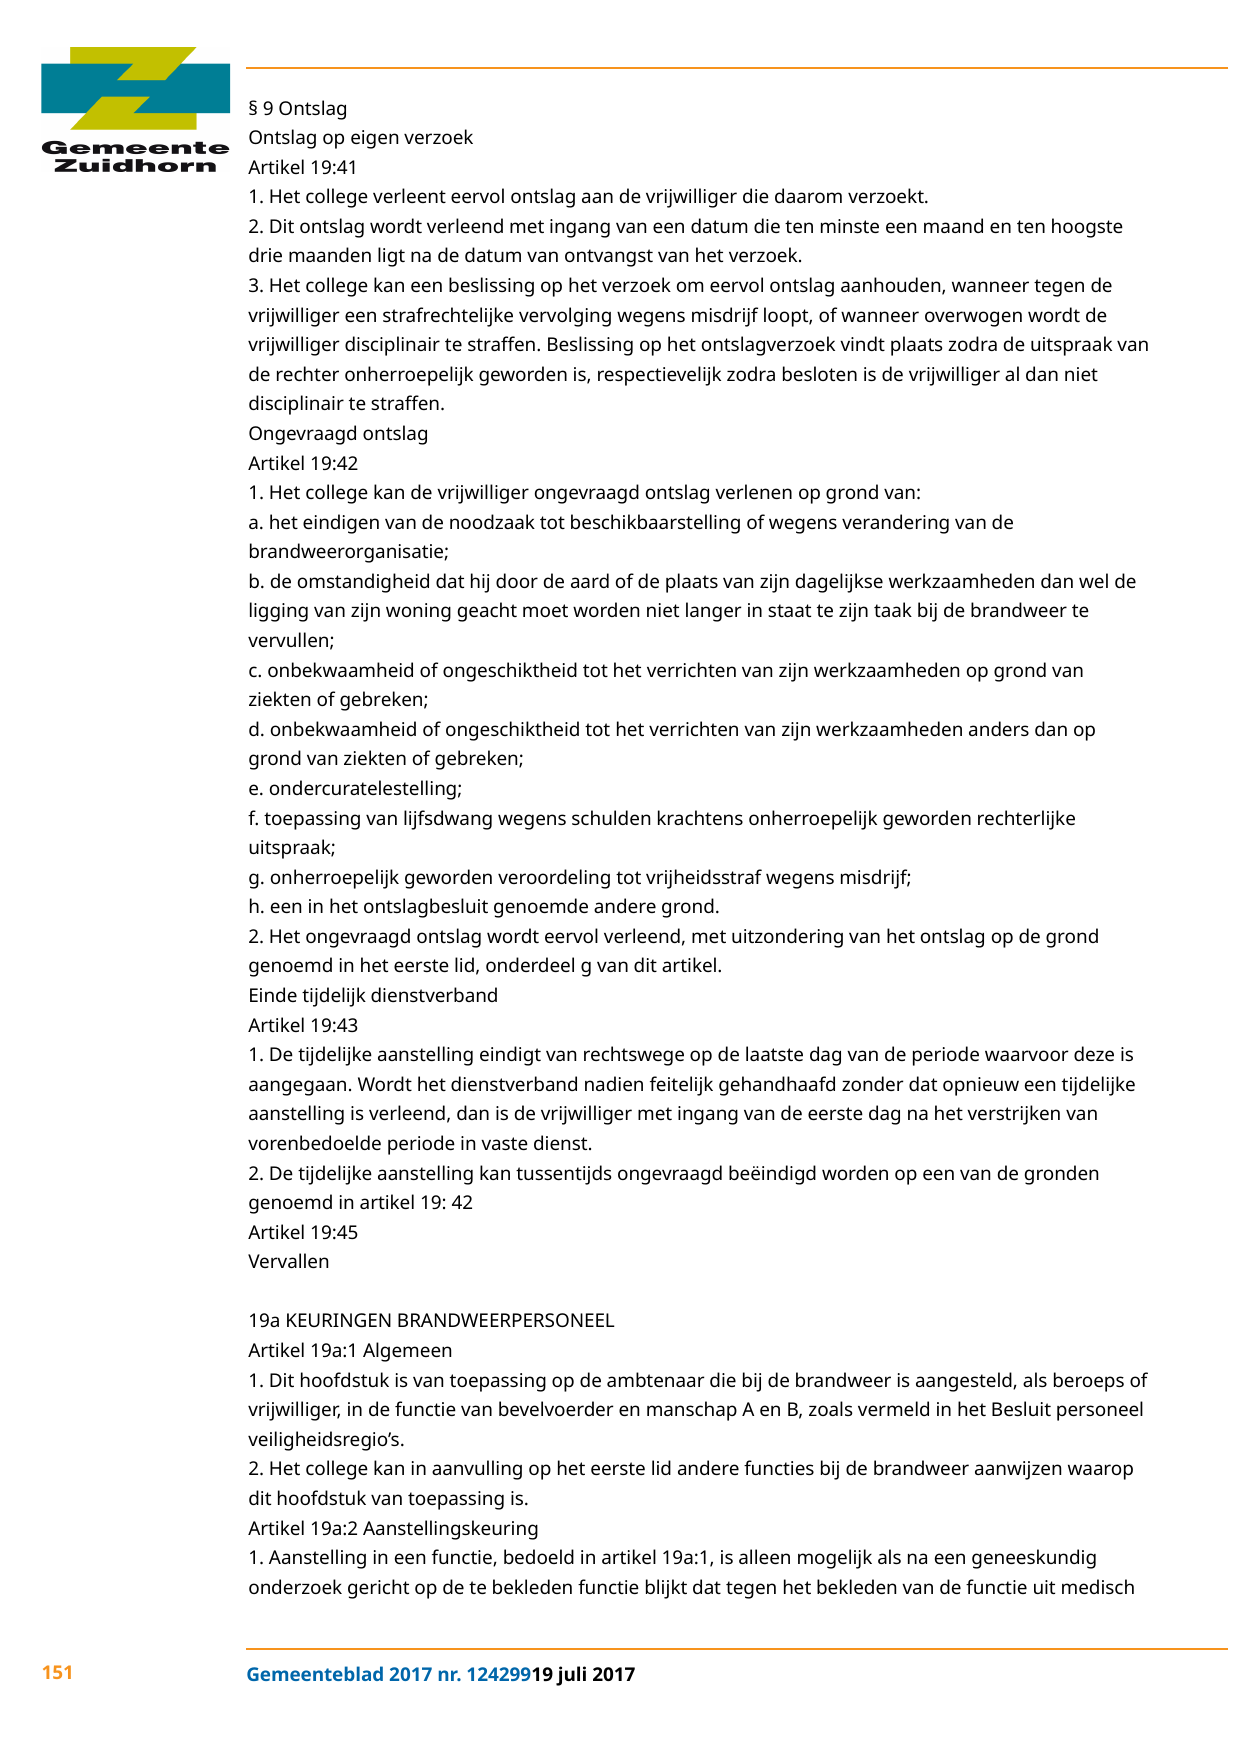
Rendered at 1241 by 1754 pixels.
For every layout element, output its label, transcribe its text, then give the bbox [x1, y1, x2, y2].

text 2. Het college kan in aanvulling op het eerste lid andere functies bij de brandweer aanwijzen waarop dit hoofdstuk van toepassing is. [248, 1456, 1152, 1511]
text a. het eindigen van de noodzaak tot beschikbaarstelling of wegens verandering van de brandweerorganisatie; [248, 509, 1152, 564]
text b. de omstandigheid dat hij door de aard of de plaats van zijn dagelijkse werkzaamheden dan wel de ligging van zijn woning geacht moet worden niet langer in staat te zijn taak bij de brandweer te vervullen; [248, 568, 1152, 653]
text Artikel 19:43 [248, 1012, 1152, 1038]
text h. een in het ontslagbesluit genoemde andere grond. [248, 893, 1152, 919]
text 3. Het college kan een beslissing op het verzoek om eervol ontslag aanhouden, wanneer tegen de vrijwilliger een strafrechtelijke vervolging wegens misdrijf loopt, of wanneer overwogen wordt de vrijwilliger disciplinair te straffen. Beslissing op het ontslagverzoek vindt plaats zodra de uitspraak van de rechter onherroepelijk geworden is, respectievelijk zodra besloten is de vrijwilliger al dan niet disciplinair te straffen. [248, 272, 1152, 416]
text 1. Het college verleent eervol ontslag aan de vrijwilliger die daarom verzoekt. [248, 183, 1152, 209]
text 1. Aanstelling in een functie, bedoeld in artikel 19a:1, is alleen mogelijk als na een geneeskundig onderzoek gericht op de te bekleden functie blijkt dat tegen het bekleden van de functie uit medisch [248, 1544, 1152, 1600]
text 1. Het college kan de vrijwilliger ongevraagd ontslag verlenen op grond van: [248, 479, 1152, 505]
text Artikel 19a:2 Aanstellingskeuring [248, 1515, 1152, 1541]
text 1. De tijdelijke aanstelling eindigt van rechtswege op de laatste dag van de periode waarvoor deze is aangegaan. Wordt het dienstverband nadien feitelijk gehandhaafd zonder dat opnieuw een tijdelijke aanstelling is verleend, dan is de vrijwilliger met ingang van de eerste dag na het verstrijken van vorenbedoelde periode in vaste dienst. [248, 1041, 1152, 1156]
picture [41, 47, 231, 172]
text 2. Dit ontslag wordt verleend met ingang van een datum die ten minste een maand en ten hoogste drie maanden ligt na de datum van ontvangst van het verzoek. [248, 213, 1152, 268]
text Artikel 19a:1 Algemeen [248, 1337, 1152, 1363]
text e. ondercuratelestelling; [248, 775, 1152, 801]
text g. onherroepelijk geworden veroordeling tot vrijheidsstraf wegens misdrijf; [248, 864, 1152, 890]
text Einde tijdelijk dienstverband [248, 982, 1152, 1008]
text c. onbekwaamheid of ongeschiktheid tot het verrichten van zijn werkzaamheden op grond van ziekten of gebreken; [248, 657, 1152, 712]
text 2. De tijdelijke aanstelling kan tussentijds ongevraagd beëindigd worden op een van de gronden genoemd in artikel 19: 42 [248, 1160, 1152, 1215]
text 1. Dit hoofdstuk is van toepassing op de ambtenaar die bij de brandweer is aangesteld, als beroeps of vrijwilliger, in de functie van bevelvoerder en manschap A en B, zoals vermeld in het Besluit personeel veiligheidsregio’s. [248, 1367, 1152, 1452]
text § 9 Ontslag [248, 95, 1152, 121]
text Ongevraagd ontslag [248, 420, 1152, 446]
text d. onbekwaamheid of ongeschiktheid tot het verrichten van zijn werkzaamheden anders dan op grond van ziekten of gebreken; [248, 716, 1152, 771]
text Ontslag op eigen verzoek [248, 124, 1152, 150]
text Artikel 19:41 [248, 154, 1152, 180]
text Artikel 19:45 [248, 1219, 1152, 1245]
text 2. Het ongevraagd ontslag wordt eervol verleend, met uitzondering van het ontslag op de grond genoemd in het eerste lid, onderdeel g van dit artikel. [248, 923, 1152, 978]
text Artikel 19:42 [248, 450, 1152, 476]
text 19a KEURINGEN BRANDWEERPERSONEEL [248, 1308, 1152, 1333]
text Vervallen [248, 1248, 1152, 1274]
text f. toepassing van lijfsdwang wegens schulden krachtens onherroepelijk geworden rechterlijke uitspraak; [248, 805, 1152, 860]
